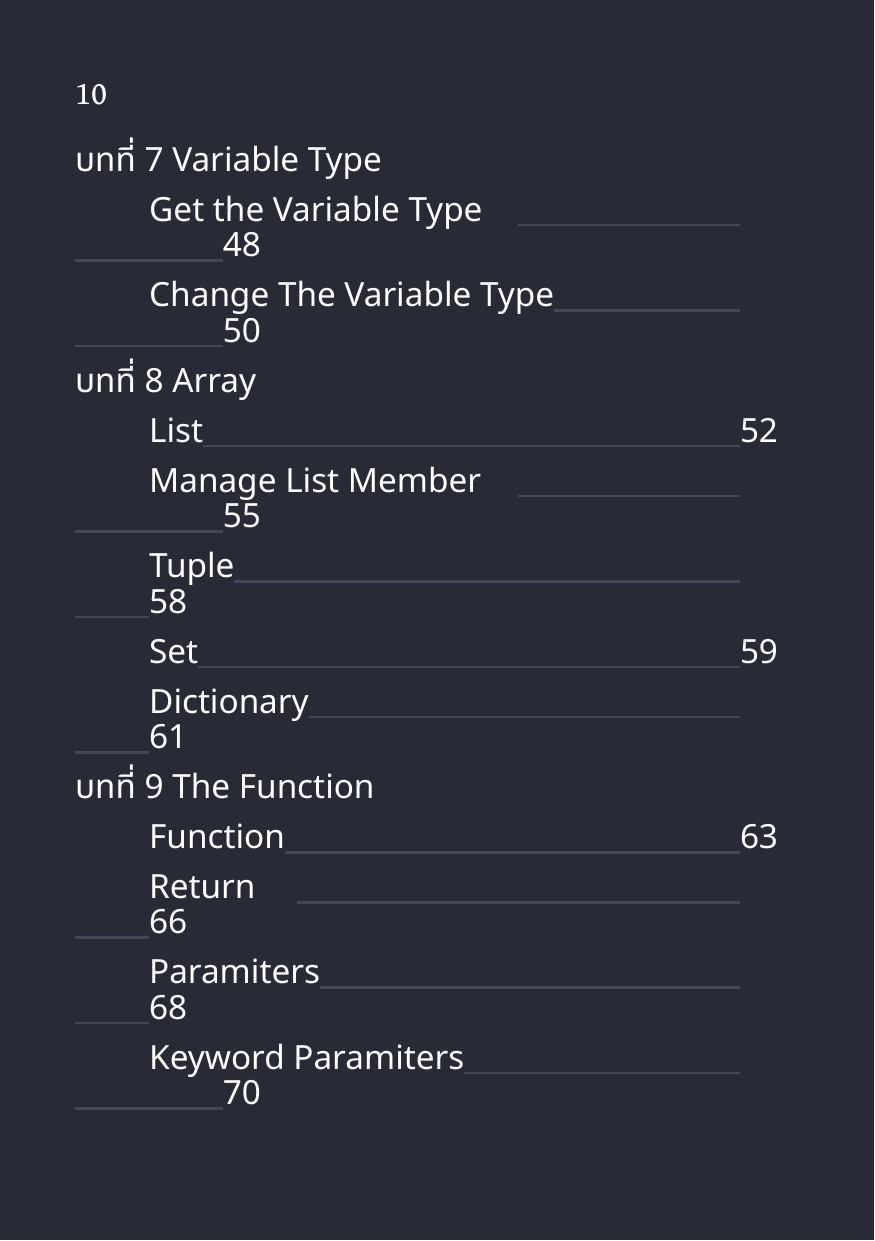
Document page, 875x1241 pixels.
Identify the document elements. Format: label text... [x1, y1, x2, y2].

text Function 63 [75, 820, 799, 856]
text Set 59 [75, 635, 799, 670]
text Get the Variable Type 48 [75, 193, 799, 264]
text Tuple 58 [75, 549, 799, 620]
text List 52 [75, 414, 799, 449]
text Manage List Member 55 [75, 464, 799, 535]
text Paramiters 68 [75, 956, 799, 1026]
text Dictionary 61 [75, 685, 799, 756]
text Change The Variable Type 50 [75, 278, 799, 349]
text Return 66 [75, 870, 799, 941]
text บทที่ 9 The Function [75, 770, 799, 806]
text บทที่ 7 Variable Type [75, 143, 799, 178]
text บทที่ 8 Array [75, 364, 799, 399]
text Keyword Paramiters 70 [75, 1041, 799, 1112]
